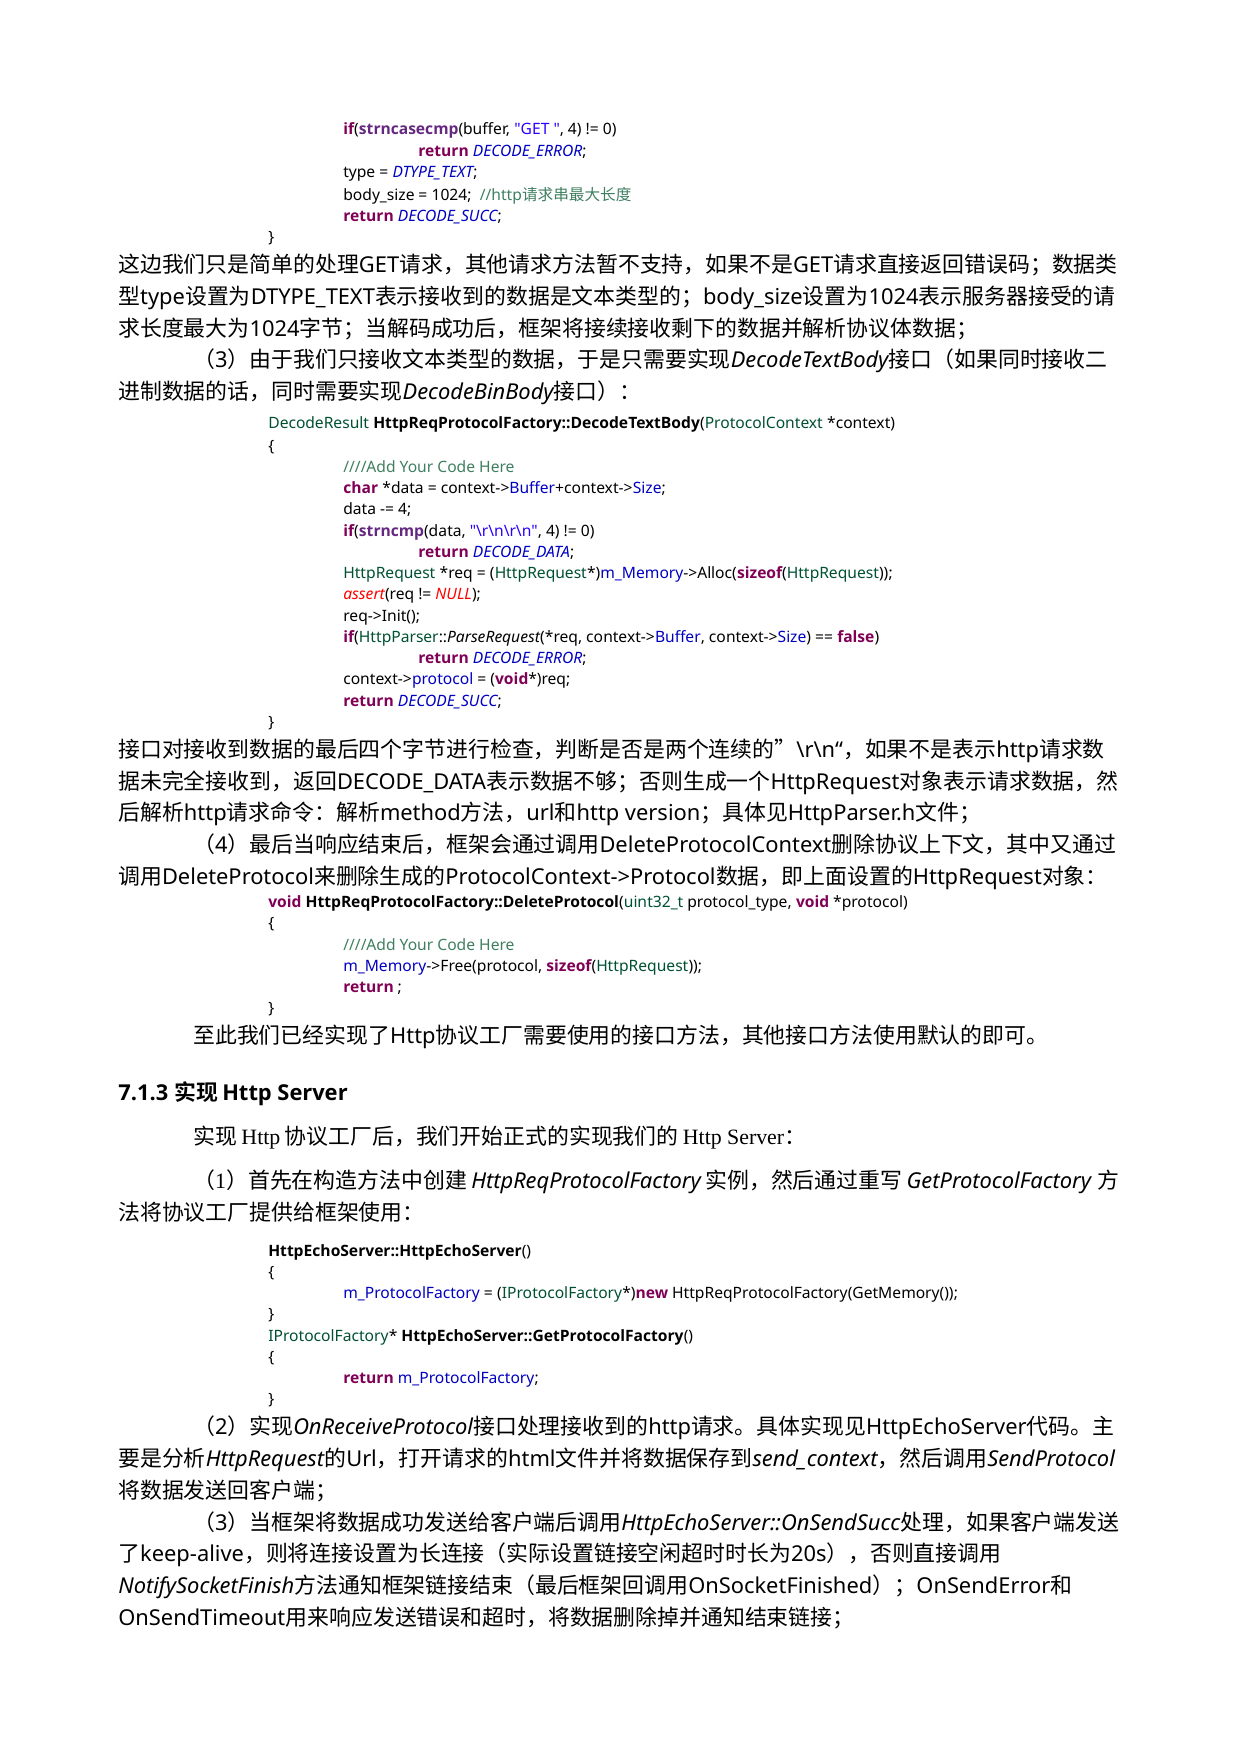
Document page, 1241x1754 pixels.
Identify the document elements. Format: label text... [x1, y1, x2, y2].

text return DECODE_ERROR; [118, 139, 1122, 161]
text { [118, 1261, 1122, 1282]
text 接口对接收到数据的最后四个字节进行检查，判断是否是两个连续的”\r\n“，如果不是表示http请求数据未完全接收到，返回DECODE_DATA表示数据不够；否则生成一个HttpRequest对象表示请求数据，然后解析http请求命令：解析method方法，url和http version；具体见HttpParser.h文件； [118, 732, 1122, 827]
text （1）首先在构造方法中创建HttpReqProtocolFactory实例，然后通过重写GetProtocolFactory 方法将协议工厂提供给框架使用： [118, 1163, 1122, 1227]
text if(HttpParser::ParseRequest(*req, context->Buffer, context->Size) == false) [118, 626, 1122, 647]
text return DECODE_DATA; [118, 541, 1122, 562]
text DecodeResult HttpReqProtocolFactory::DecodeTextBody(ProtocolContext *context) [118, 406, 1122, 434]
text ////Add Your Code Here [118, 933, 1122, 954]
text 这边我们只是简单的处理GET请求，其他请求方法暂不支持，如果不是GET请求直接返回错误码；数据类型type设置为DTYPE_TEXT表示接收到的数据是文本类型的；body_size设置为1024表示服务器接受的请求长度最大为1024字节；当解码成功后，框架将接续接收剩下的数据并解析协议体数据； [118, 247, 1122, 342]
text data -= 4; [118, 498, 1122, 519]
text return ; [118, 976, 1122, 997]
text } [118, 1388, 1122, 1409]
text 至此我们已经实现了Http协议工厂需要使用的接口方法，其他接口方法使用默认的即可。 [118, 1018, 1122, 1050]
text context->protocol = (void*)req; [118, 668, 1122, 689]
subtitle 7.1.3 实现Http Server [118, 1075, 1122, 1107]
text req->Init(); [118, 604, 1122, 626]
text ////Add Your Code Here [118, 456, 1122, 477]
text HttpRequest *req = (HttpRequest*)m_Memory->Alloc(sizeof(HttpRequest)); [118, 562, 1122, 583]
text } [118, 997, 1122, 1018]
text char *data = context->Buffer+context->Size; [118, 477, 1122, 498]
text （4）最后当响应结束后，框架会通过调用DeleteProtocolContext删除协议上下文，其中又通过调用DeleteProtocol来删除生成的ProtocolContext->Protocol数据，即上面设置的HttpRequest对象： [118, 827, 1122, 891]
text body_size = 1024; //http请求串最大长度 [118, 182, 1122, 204]
text m_Memory->Free(protocol, sizeof(HttpRequest)); [118, 954, 1122, 976]
text if(strncmp(data, "\r\n\r\n", 4) != 0) [118, 519, 1122, 541]
text if(strncasecmp(buffer, "GET ", 4) != 0) [118, 118, 1122, 139]
text { [118, 912, 1122, 933]
text void HttpReqProtocolFactory::DeleteProtocol(uint32_t protocol_type, void *protocol) [118, 891, 1122, 912]
text return DECODE_SUCC; [118, 689, 1122, 711]
text HttpEchoServer::HttpEchoServer() [118, 1239, 1122, 1261]
text type = DTYPE_TEXT; [118, 161, 1122, 182]
text return DECODE_SUCC; [118, 204, 1122, 226]
text } [118, 711, 1122, 732]
text { [118, 434, 1122, 456]
text （3）由于我们只接收文本类型的数据，于是只需要实现DecodeTextBody接口（如果同时接收二进制数据的话，同时需要实现DecodeBinBody接口）： [118, 342, 1122, 406]
text assert(req != NULL); [118, 583, 1122, 604]
text m_ProtocolFactory = (IProtocolFactory*)new HttpReqProtocolFactory(GetMemory()); [118, 1282, 1122, 1303]
text （3）当框架将数据成功发送给客户端后调用HttpEchoServer::OnSendSucc处理，如果客户端发送了keep-alive，则将连接设置为长连接（实际设置链接空闲超时时长为20s），否则直接调用NotifySocketFinish方法通知框架链接结束（最后框架回调用OnSocketFinished）；OnSendError和OnSendTimeout用来响应发送错误和超时，将数据删除掉并通知结束链接； [118, 1504, 1122, 1632]
text （2）实现OnReceiveProtocol接口处理接收到的http请求。具体实现见HttpEchoServer代码。主要是分析HttpRequest的Url，打开请求的html文件并将数据保存到send_context，然后调用SendProtocol将数据发送回客户端； [118, 1409, 1122, 1504]
text { [118, 1346, 1122, 1367]
text } [118, 1303, 1122, 1324]
text return DECODE_ERROR; [118, 647, 1122, 668]
text } [118, 226, 1122, 247]
text IProtocolFactory* HttpEchoServer::GetProtocolFactory() [118, 1324, 1122, 1346]
text return m_ProtocolFactory; [118, 1367, 1122, 1388]
text 实现Http协议工厂后，我们开始正式的实现我们的Http Server： [118, 1119, 1122, 1151]
